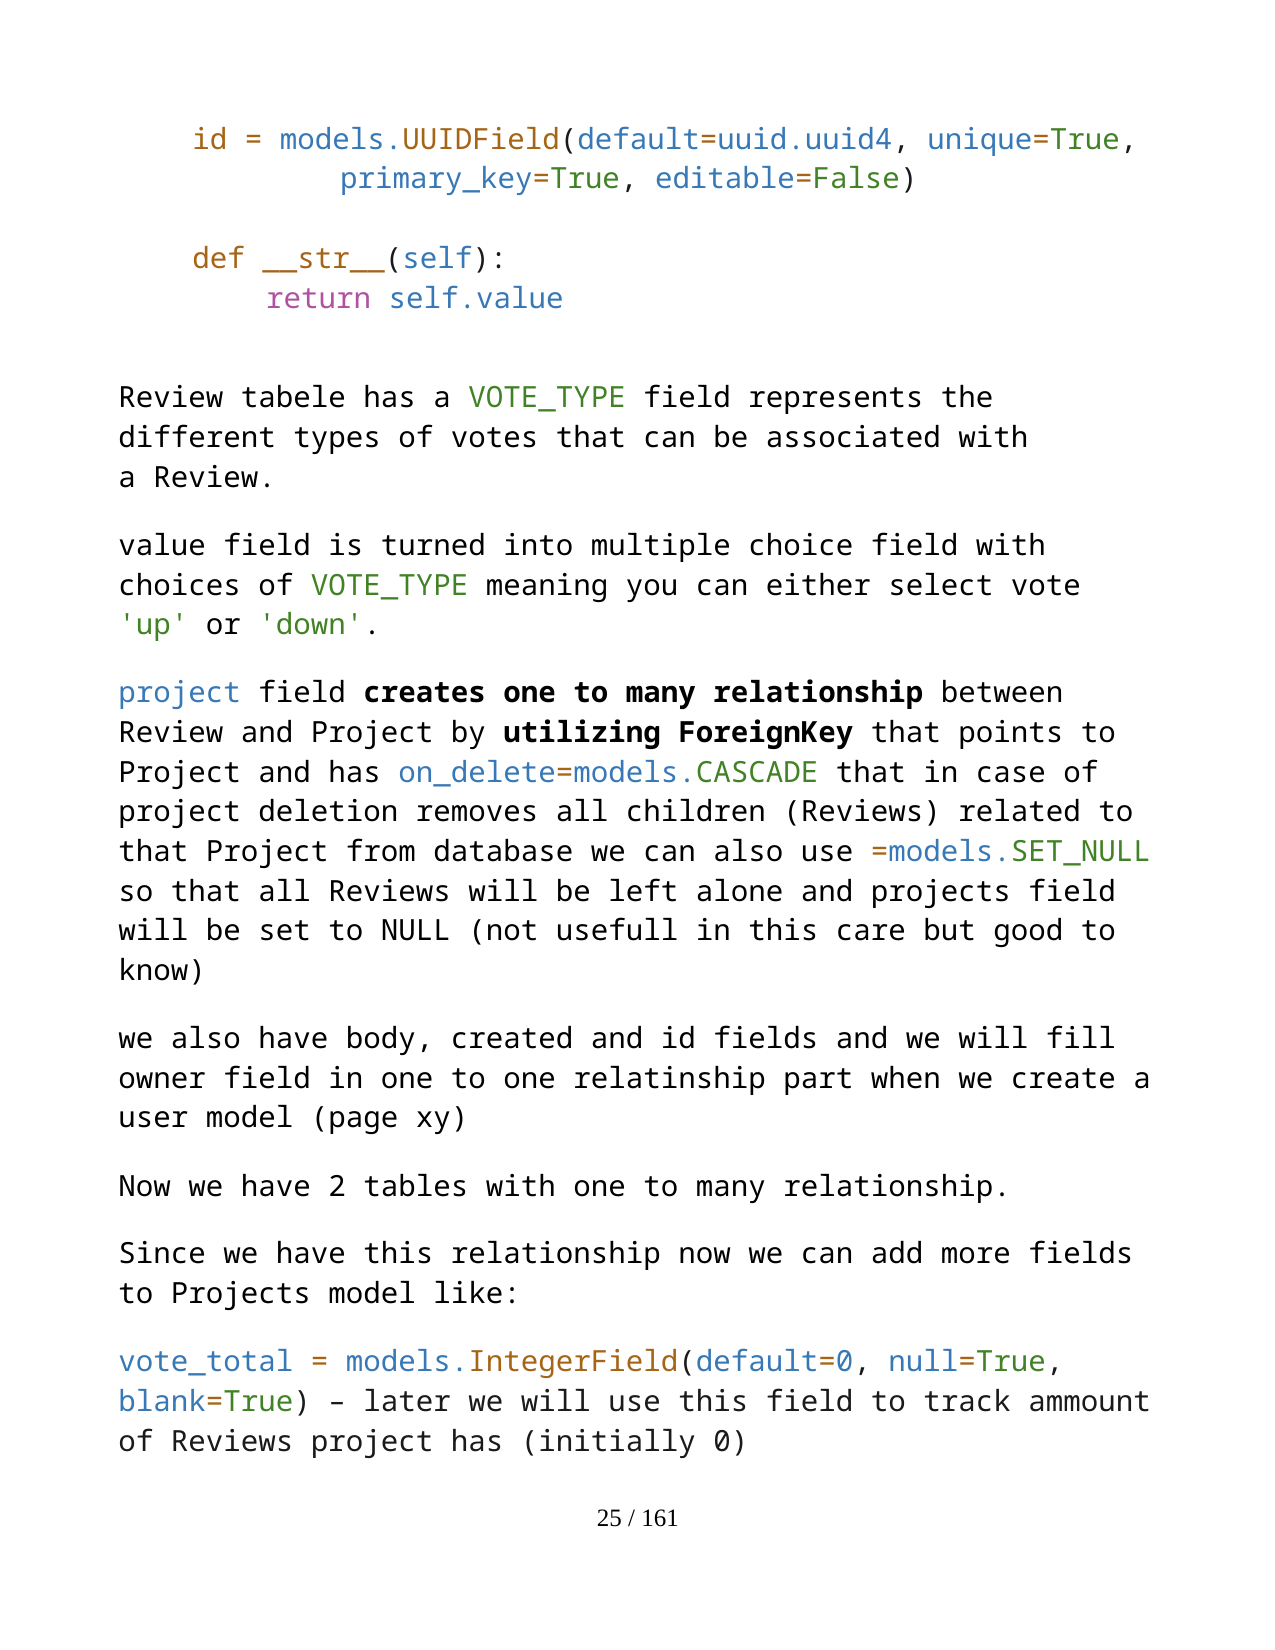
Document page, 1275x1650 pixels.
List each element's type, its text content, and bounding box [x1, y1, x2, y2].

text we also have body, created and id fields and we will fill owner field in one to one relatinship part when we create a user model (page xy) [118, 1017, 1157, 1136]
text Review tabele has a VOTE_TYPE field represents the different types of votes that can be associated with a Review. [118, 377, 1157, 496]
text Since we have this relationship now we can add more fields to Projects model like: [118, 1233, 1157, 1312]
text def __str__(self): [118, 237, 1157, 277]
text id = models.UUIDField(default=uuid.uuid4, unique=True, primary_key=True, editable=False) [118, 118, 1157, 197]
text return self.value [118, 277, 1157, 317]
text value field is turned into multiple choice field with choices of VOTE_TYPE meaning you can either select vote 'up' or 'down'. [118, 524, 1157, 643]
text vote_total = models.IntegerField(default=0, null=True, blank=True) – later we will use this field to track ammount of Reviews project has (initially 0) [118, 1341, 1157, 1459]
text project field creates one to many relationship between Review and Project by utilizing ForeignKey that points to Project and has on_delete=models.CASCADE that in case of project deletion removes all children (Reviews) related to that Project from database we can also use =models.SET_NULL so that all Reviews will be left alone and projects field will be set to NULL (not usefull in this care but good to know) [118, 672, 1157, 989]
text Now we have 2 tables with one to many relationship. [118, 1165, 1157, 1204]
